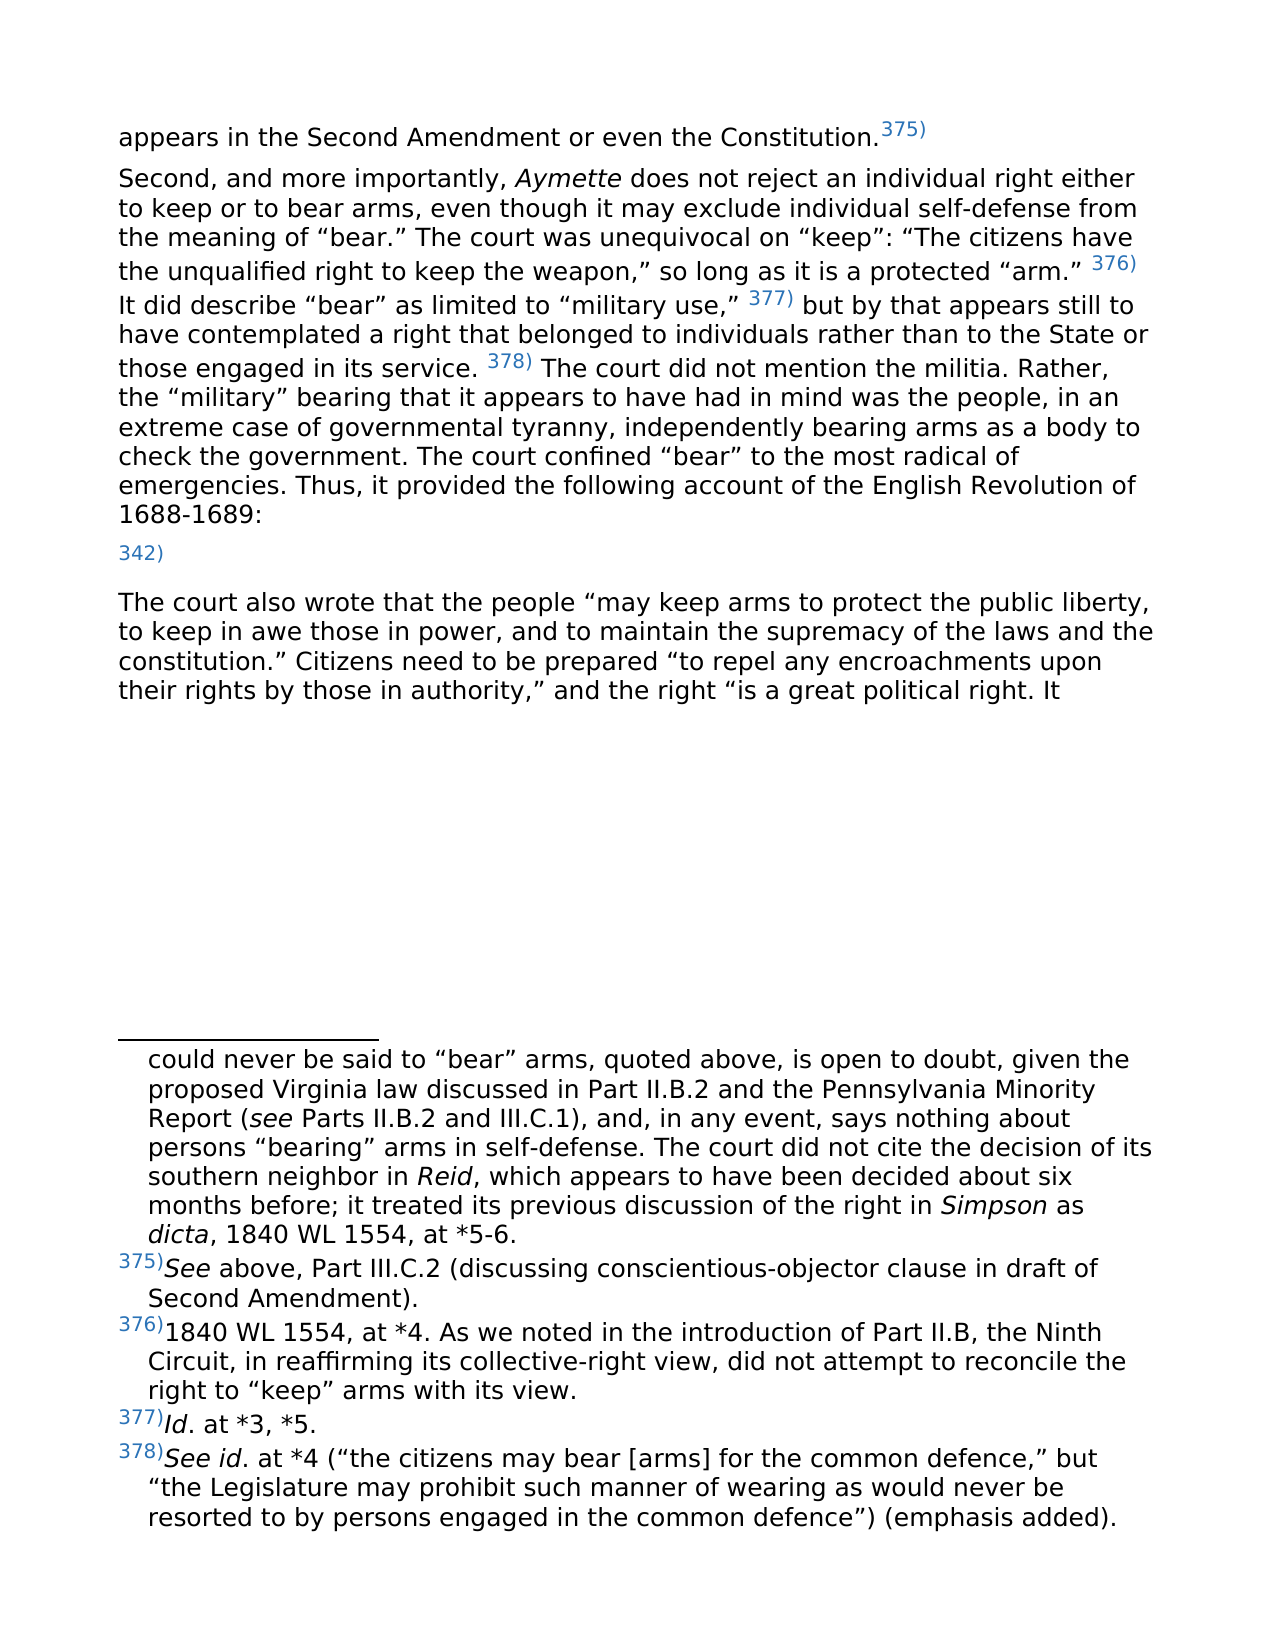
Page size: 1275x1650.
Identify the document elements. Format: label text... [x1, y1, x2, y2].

text See id. at *4 (“the citizens may bear [arms] for the common defence,” but “the Legislature may prohibit such manner of wearing as would never be resorted to by persons engaged in the common defence”) (emphasis added). [118, 1439, 1157, 1532]
text Id. at *3, *5. [118, 1405, 1157, 1439]
text 1840 WL 1554, at *4. As we noted in the introduction of Part II.B, the Ninth Circuit, in reaffirming its collective-right view, did not attempt to reconcile the right to “keep” arms with its view. [118, 1313, 1157, 1405]
text appears in the Second Amendment or even the Constitution. [118, 118, 1157, 152]
text The court also wrote that the people “may keep arms to protect the public liberty, to keep in awe those in power, and to maintain the supremacy of the laws and the constitution.” Citizens need to be prepared “to repel any encroachments upon their rights by those in authority,” and the right “is a great political right. It [118, 588, 1157, 705]
text Second, and more importantly, Aymette does not reject an individual right either to keep or to bear arms, even though it may exclude individual self-defense from the meaning of “bear.” The court was unequivocal on “keep”: “The citizens have the unqualified right to keep the weapon,” so long as it is a protected “arm.” It did describe “bear” as limited to “military use,” but by that appears still to have contemplated a right that belonged to individuals rather than to the State or those engaged in its service. The court did not mention the militia. Rather, the “military” bearing that it appears to have had in mind was the people, in an extreme case of governmental tyranny, independently bearing arms as a body to check the government. The court confined “bear” to the most radical of emergencies. Thus, it provided the following account of the English Revolution of 1688-1689: [118, 165, 1157, 529]
text See above, Part III.C.2 (discussing conscientious-objector clause in draft of Second Amendment). [118, 1250, 1157, 1313]
text 342) [118, 542, 1157, 576]
text could never be said to “bear” arms, quoted above, is open to doubt, given the proposed Virginia law discussed in Part II.B.2 and the Pennsylvania Minority Report (see Parts II.B.2 and III.C.1), and, in any event, says nothing about persons “bearing” arms in self-defense. The court did not cite the decision of its southern neighbor in Reid, which appears to have been decided about six months before; it treated its previous discussion of the right in Simpson as dicta, 1840 WL 1554, at *5-6. [118, 1046, 1157, 1250]
